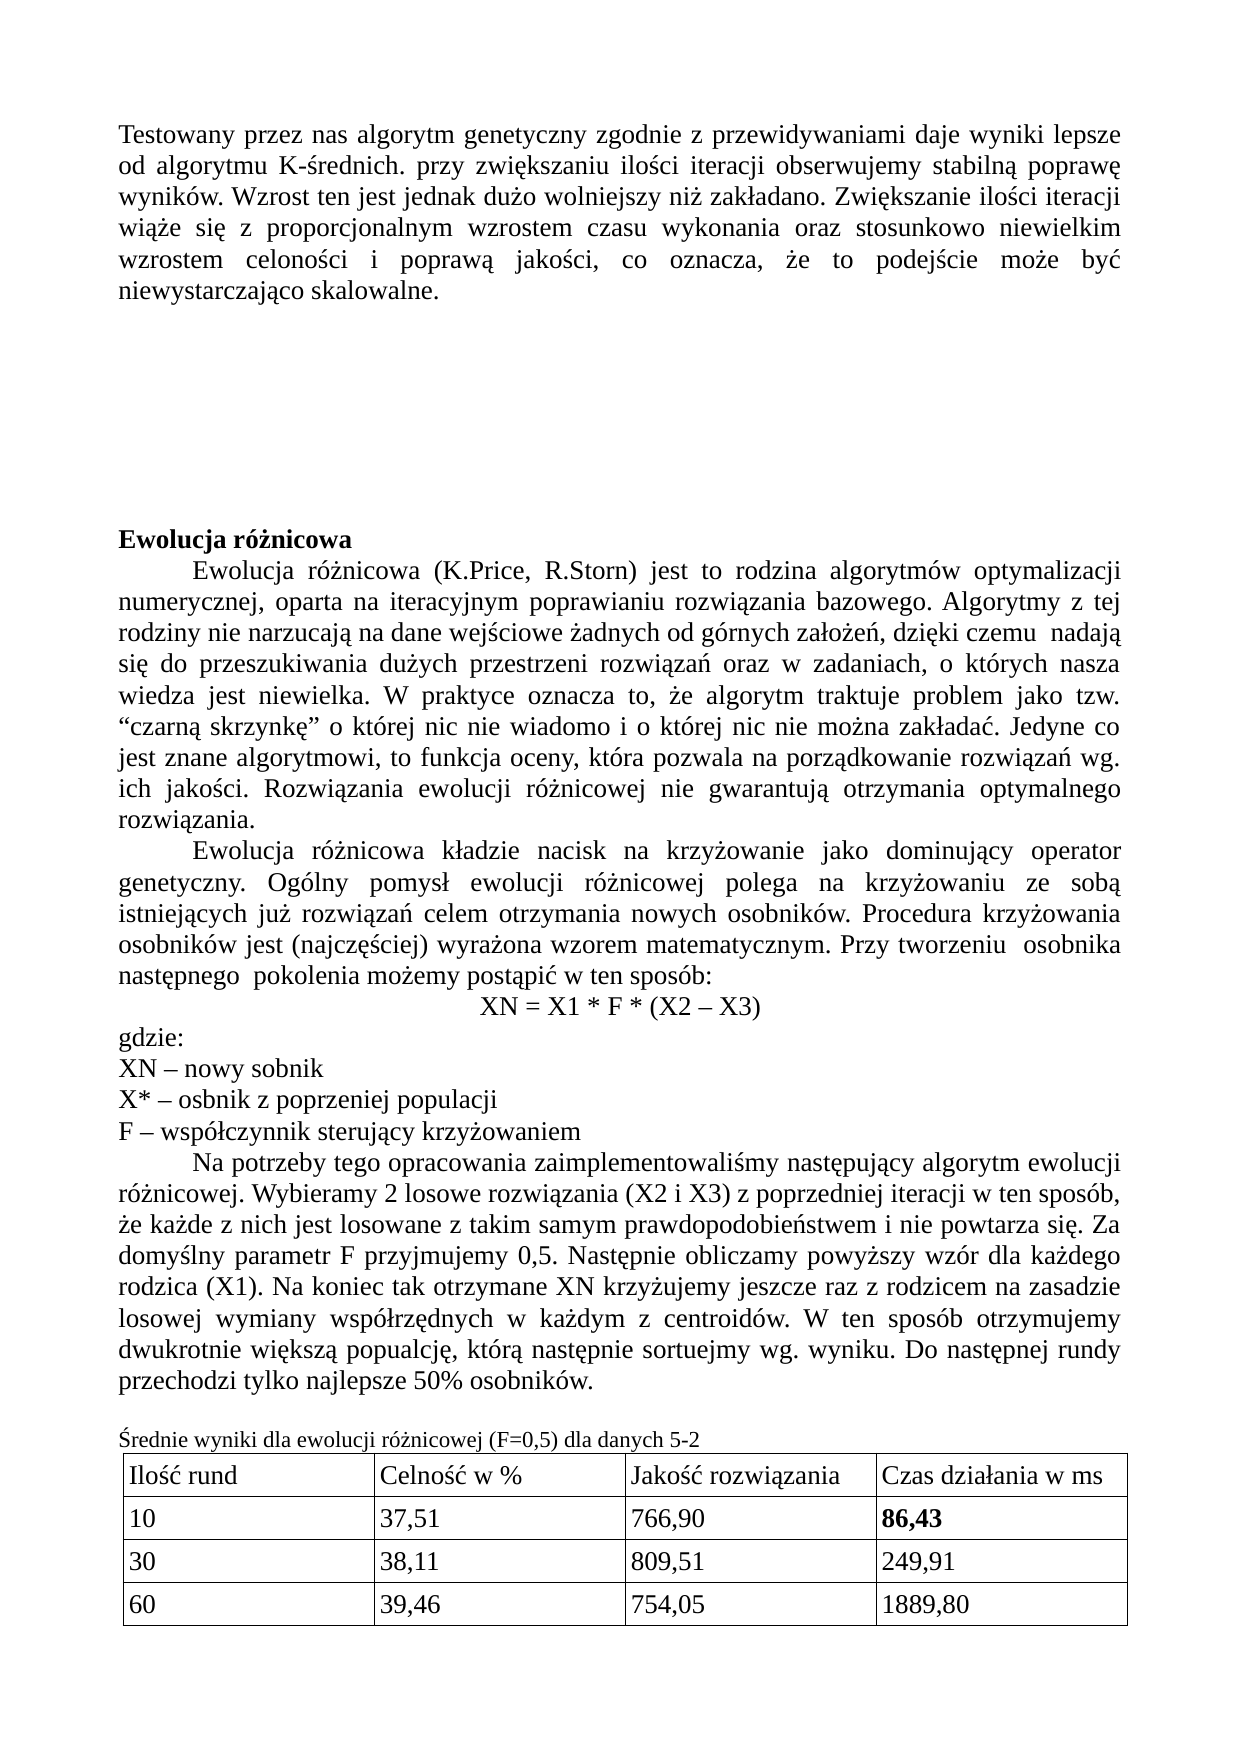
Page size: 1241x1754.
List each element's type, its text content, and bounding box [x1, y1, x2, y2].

table_header Jakość rozwiązania [626, 1454, 876, 1496]
table_header Celność w % [375, 1454, 625, 1496]
table_cell 30 [124, 1540, 374, 1582]
table_header Czas działania w ms [877, 1454, 1127, 1496]
table_cell 86,43 [877, 1497, 1127, 1539]
text F – współczynnik sterujący krzyżowaniem [118, 1115, 1122, 1146]
text gdzie: [118, 1021, 1122, 1052]
text XN = X1 * F * (X2 – X3) [118, 990, 1122, 1021]
table_cell 60 [124, 1583, 374, 1625]
text Średnie wyniki dla ewolucji różnicowej (F=0,5) dla danych 5-2 [118, 1426, 1122, 1453]
table_cell 38,11 [375, 1540, 625, 1582]
text XN – nowy sobnik [118, 1052, 1122, 1084]
table_cell 754,05 [626, 1583, 876, 1625]
table_cell 1889,80 [877, 1583, 1127, 1625]
table_cell 39,46 [375, 1583, 625, 1625]
text Ewolucja różnicowa [118, 523, 1122, 554]
text Na potrzeby tego opracowania zaimplementowaliśmy następujący algorytm ewolucji różnicowej. Wybieramy 2 losowe rozwiązania (X2 i X3) z poprzedniej iteracji w ten sposób, że każde z nich jest losowane z takim samym prawdopodobieństwem i nie powtarza się. Za domyślny parametr F przyjmujemy 0,5. Następnie obliczamy powyższy wzór dla każdego rodzica (X1). Na koniec tak otrzymane XN krzyżujemy jeszcze raz z rodzicem na zasadzie losowej wymiany współrzędnych w każdym z centroidów. W ten sposób otrzymujemy dwukrotnie większą popualcję, którą następnie sortuejmy wg. wyniku. Do następnej rundy przechodzi tylko najlepsze 50% osobników. [118, 1146, 1122, 1395]
table_cell 766,90 [626, 1497, 876, 1539]
table_cell 37,51 [375, 1497, 625, 1539]
text Ewolucja różnicowa (K.Price, R.Storn) jest to rodzina algorytmów optymalizacji numerycznej, oparta na iteracyjnym poprawianiu rozwiązania bazowego. Algorytmy z tej rodziny nie narzucają na dane wejściowe żadnych od górnych założeń, dzięki czemu nadają się do przeszukiwania dużych przestrzeni rozwiązań oraz w zadaniach, o których nasza wiedza jest niewielka. W praktyce oznacza to, że algorytm traktuje problem jako tzw. “czarną skrzynkę” o której nic nie wiadomo i o której nic nie można zakładać. Jedyne co jest znane algorytmowi, to funkcja oceny, która pozwala na porządkowanie rozwiązań wg. ich jakości. Rozwiązania ewolucji różnicowej nie gwarantują otrzymania optymalnego rozwiązania. [118, 554, 1122, 834]
table_cell 10 [124, 1497, 374, 1539]
table_header Ilość rund [124, 1454, 374, 1496]
table_cell 809,51 [626, 1540, 876, 1582]
text Ewolucja różnicowa kładzie nacisk na krzyżowanie jako dominujący operator genetyczny. Ogólny pomysł ewolucji różnicowej polega na krzyżowaniu ze sobą istniejących już rozwiązań celem otrzymania nowych osobników. Procedura krzyżowania osobników jest (najczęściej) wyrażona wzorem matematycznym. Przy tworzeniu osobnika następnego pokolenia możemy postąpić w ten sposób: [118, 834, 1122, 990]
table_cell 249,91 [877, 1540, 1127, 1582]
text X* – osbnik z poprzeniej populacji [118, 1084, 1122, 1115]
text Testowany przez nas algorytm genetyczny zgodnie z przewidywaniami daje wyniki lepsze od algorytmu K-średnich. przy zwiększaniu ilości iteracji obserwujemy stabilną poprawę wyników. Wzrost ten jest jednak dużo wolniejszy niż zakładano. Zwiększanie ilości iteracji wiąże się z proporcjonalnym wzrostem czasu wykonania oraz stosunkowo niewielkim wzrostem celoności i poprawą jakości, co oznacza, że to podejście może być niewystarczająco skalowalne. [118, 118, 1122, 305]
